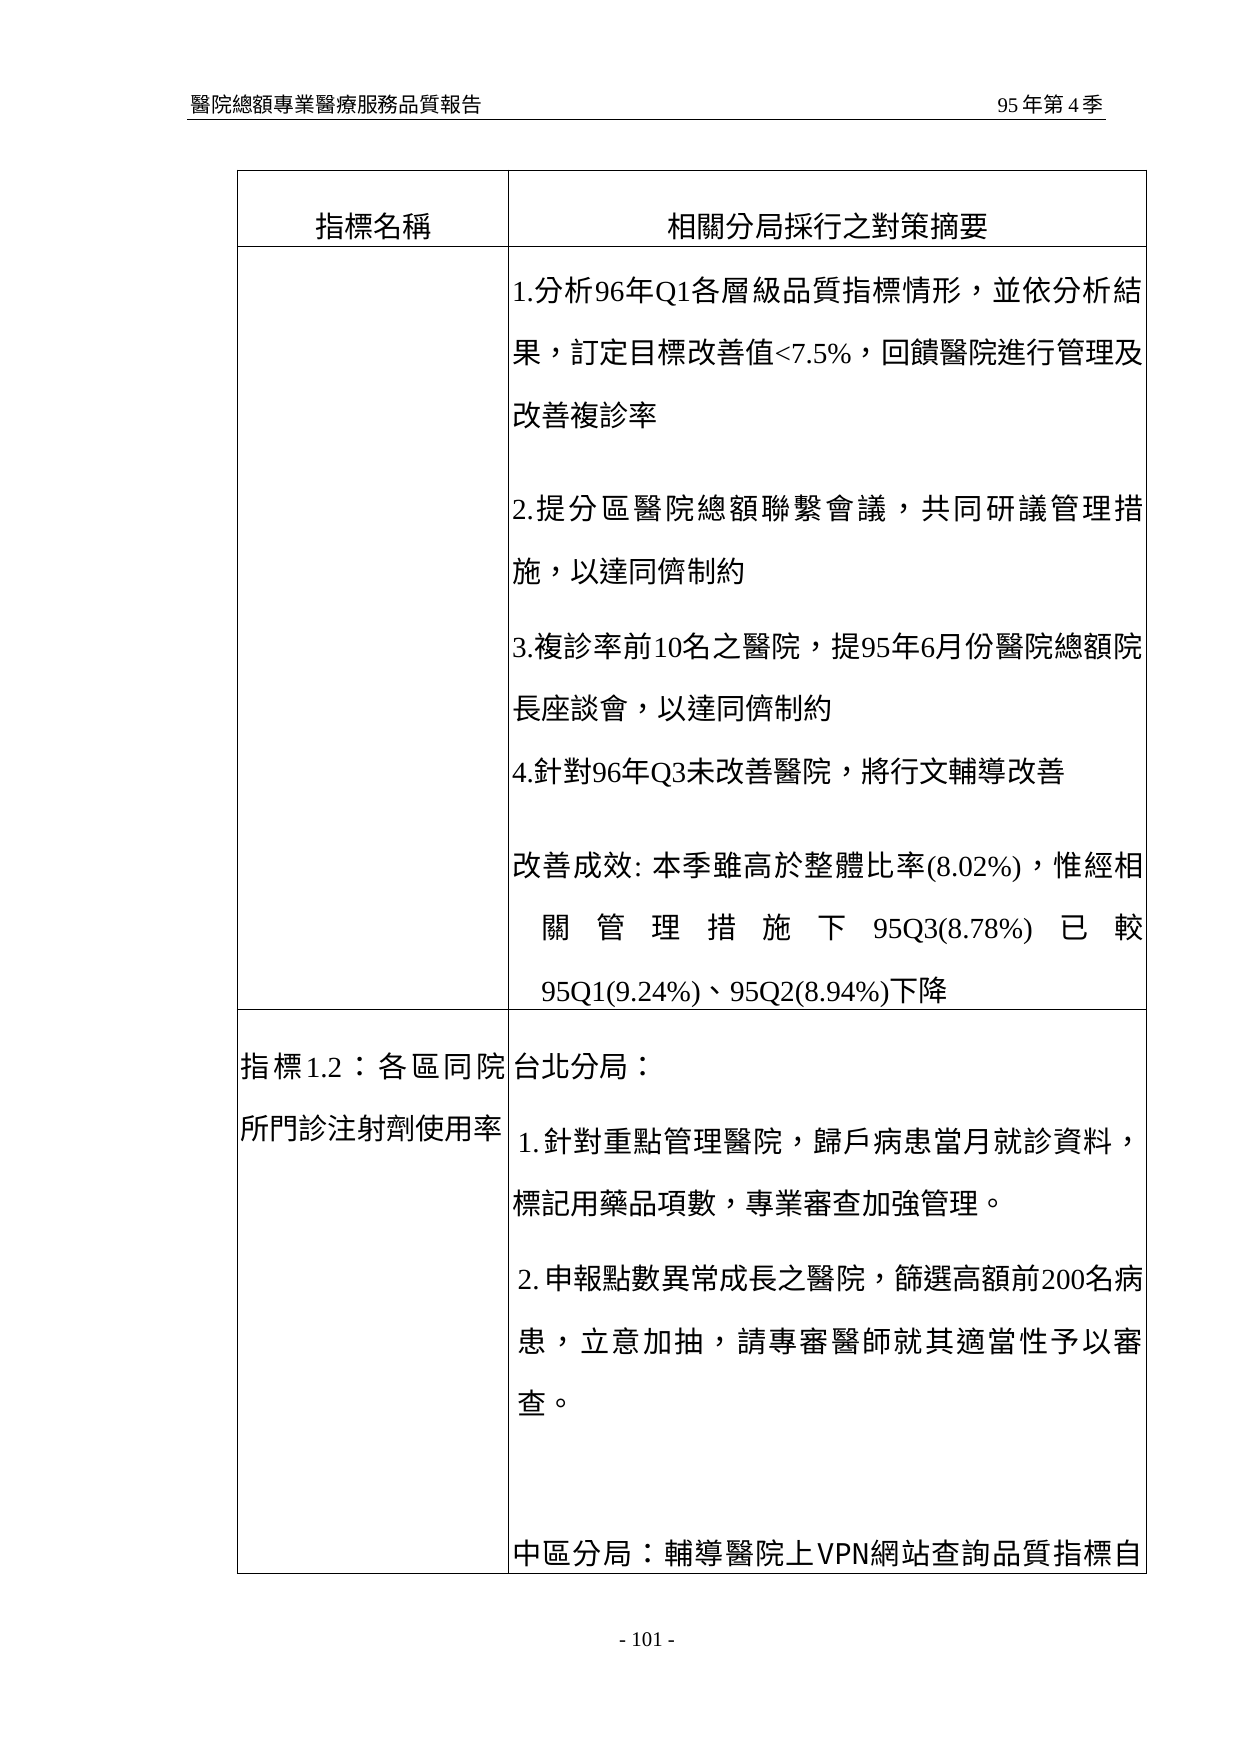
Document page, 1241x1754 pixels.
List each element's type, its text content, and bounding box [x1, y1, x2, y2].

table_cell 指標1.2：各區同院所門診注射劑使用率 [238, 1010, 508, 1573]
table_cell 1.分析96年Q1各層級品質指標情形，並依分析結果，訂定目標改善值<7.5%，回饋醫院進行管理及改善複診率 2.提分區醫院總額聯繫會議，共同研議管理措施，以達同儕制約 3.複診率前10名之醫院，提95年6月份醫院總額院長座談會，以達同儕制約 4.針對96年Q3未改善醫院，將行文輔導改善 改善成效: 本季雖高於整體比率(8.02%)，惟經相關管理措施下95Q3(8.78%)已較95Q1(9.24%)、95Q2(8.94%)下降 [509, 247, 1146, 1009]
table_header 指標名稱 [238, 171, 508, 246]
table_cell 台北分局： 針對重點管理醫院，歸戶病患當月就診資料，標記用藥品項數，專業審查加強管理。 申報點數異常成長之醫院，篩選高額前200名病患，立意加抽，請專審醫師就其適當性予以審查。 中區分局：輔導醫院上VPN網站查詢品質指標自 [509, 1010, 1146, 1573]
table_header 相關分局採行之對策摘要 [509, 171, 1146, 246]
table_cell [238, 247, 508, 1009]
